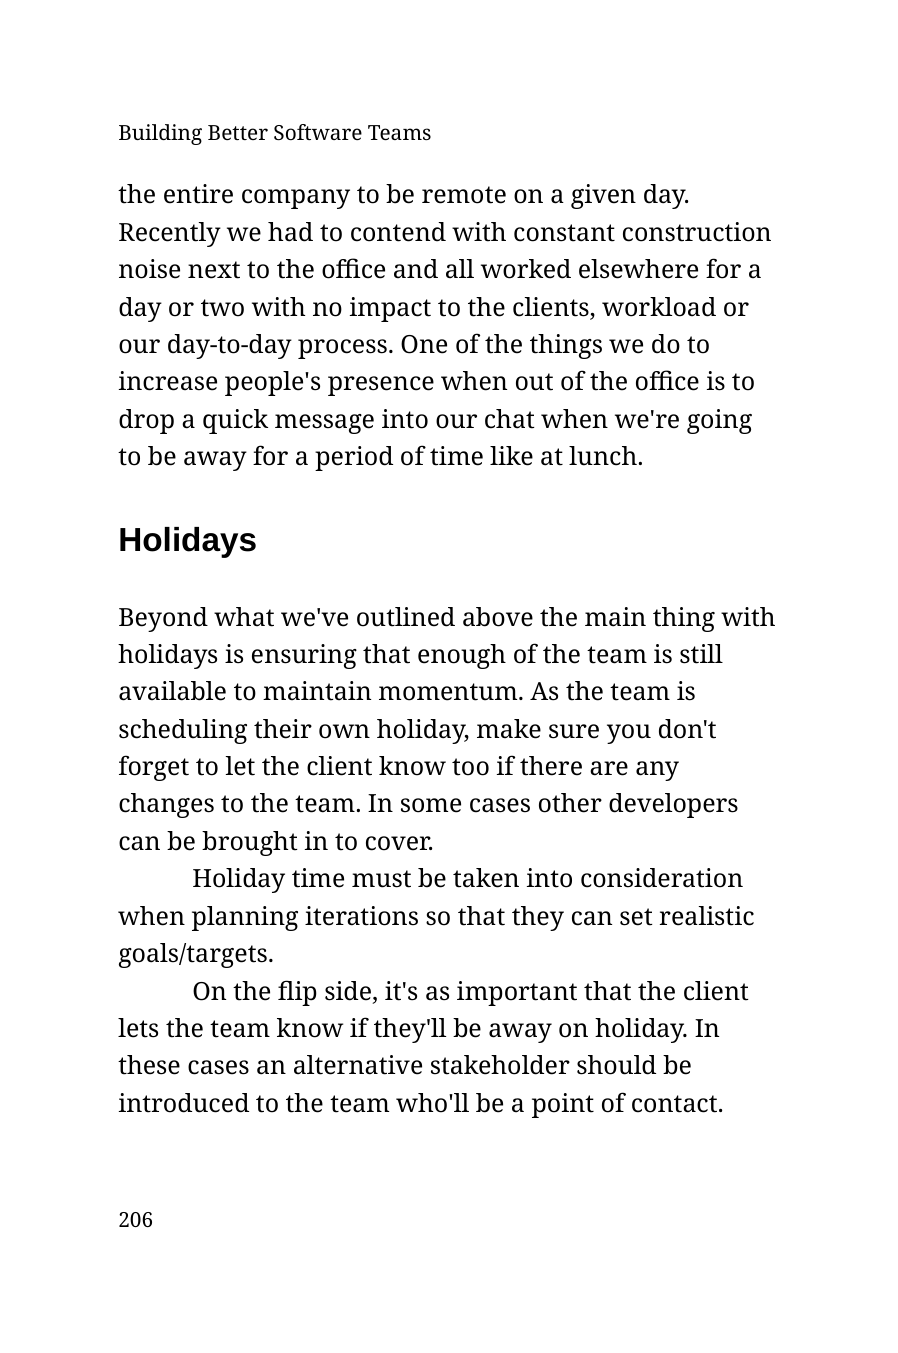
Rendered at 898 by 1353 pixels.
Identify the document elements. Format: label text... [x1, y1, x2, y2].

text On the flip side, it's as important that the client lets the team know if they'll be away on holiday. In these cases an alternative stakeholder should be introduced to the team who'll be a point of contact. [118, 973, 779, 1119]
subtitle Holidays [118, 519, 779, 558]
text the entire company to be remote on a given day. Recently we had to contend with constant construction noise next to the office and all worked elsewhere for a day or two with no impact to the clients, workload or our day-to-day process. One of the things we do to increase people's presence when out of the office is to drop a quick message into our chat when we're going to be away for a period of time like at lunch. [118, 177, 779, 473]
text Holiday time must be taken into consideration when planning iterations so that they can set realistic goals/targets. [118, 861, 779, 970]
text Beyond what we've outlined above the main thing with holidays is ensuring that enough of the team is still available to maintain momentum. As the team is scheduling their own holiday, make sure you don't forget to let the client know too if there are any changes to the team. In some cases other developers can be brought in to cover. [118, 599, 779, 858]
